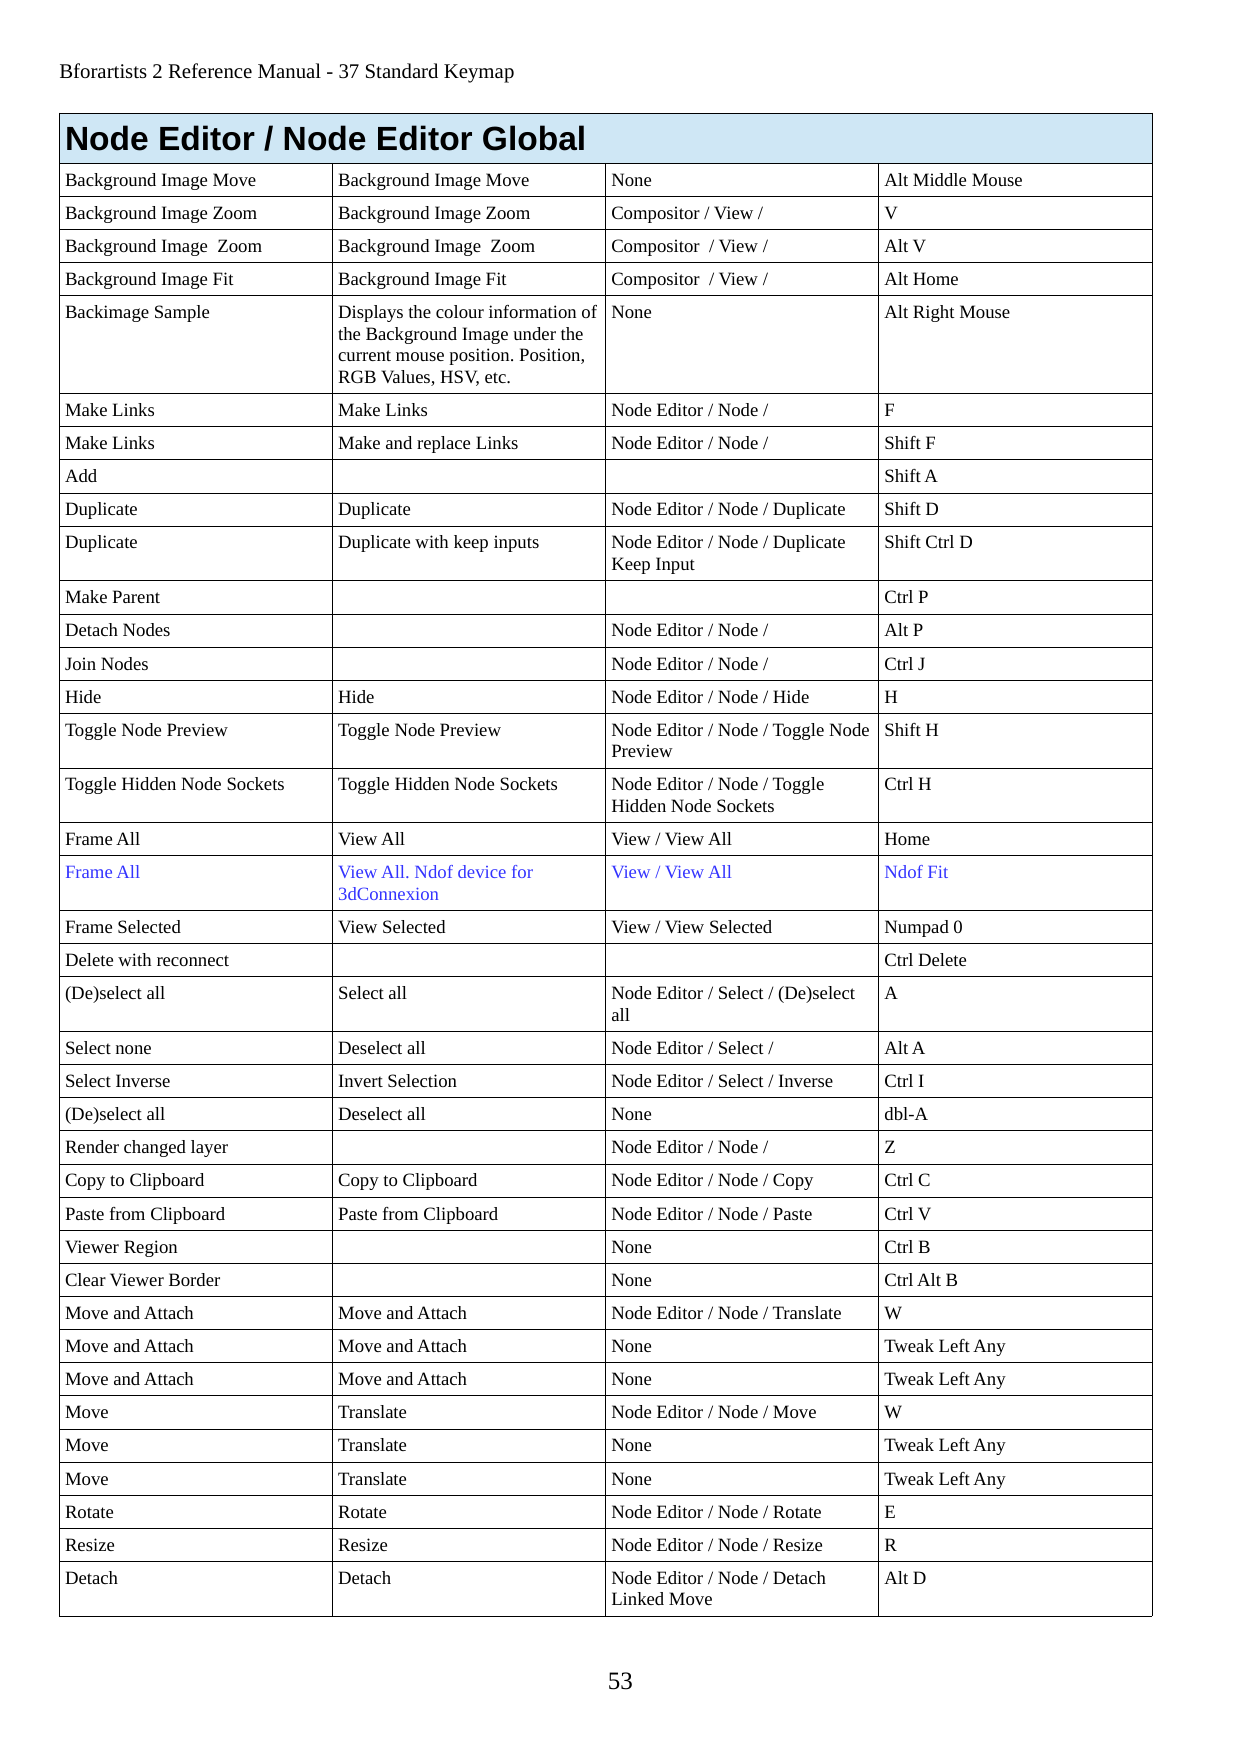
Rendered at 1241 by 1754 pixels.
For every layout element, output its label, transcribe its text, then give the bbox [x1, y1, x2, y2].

table_header Node Editor / Node Editor Global [60, 114, 1152, 163]
table_cell Paste from Clipboard [333, 1198, 605, 1230]
table_cell Resize [60, 1529, 332, 1561]
table_cell Move [60, 1463, 332, 1495]
table_cell Frame All [60, 856, 332, 910]
table_cell [333, 1264, 605, 1296]
table_cell Compositor / View / [606, 230, 878, 262]
table_cell Ctrl Delete [879, 944, 1152, 976]
table_cell Move and Attach [333, 1363, 605, 1395]
table_cell Alt V [879, 230, 1152, 262]
table_cell dbl-A [879, 1098, 1152, 1130]
table_cell View All. Ndof device for 3dConnexion [333, 856, 605, 910]
table_cell Shift H [879, 714, 1152, 767]
table_cell Node Editor / Node / Toggle Node Preview [606, 714, 878, 767]
table_cell Hide [333, 681, 605, 713]
table_cell Background Image Fit [333, 263, 605, 295]
table_cell Resize [333, 1529, 605, 1561]
table_cell [333, 581, 605, 613]
table_cell Ctrl C [879, 1165, 1152, 1197]
table_cell Make and replace Links [333, 427, 605, 459]
table_cell Ctrl B [879, 1231, 1152, 1263]
table_cell [333, 944, 605, 976]
table_cell Compositor / View / [606, 197, 878, 229]
table_cell Node Editor / Node / [606, 427, 878, 459]
table_cell Ctrl Alt B [879, 1264, 1152, 1296]
table_cell (De)select all [60, 1098, 332, 1130]
table_cell Ctrl V [879, 1198, 1152, 1230]
table_cell Move and Attach [60, 1363, 332, 1395]
table_cell Move [60, 1430, 332, 1462]
table_cell Alt Home [879, 263, 1152, 295]
table_cell Node Editor / Node / [606, 394, 878, 426]
table_cell Rotate [60, 1496, 332, 1528]
table_cell Rotate [333, 1496, 605, 1528]
table_cell Node Editor / Node / Copy [606, 1165, 878, 1197]
table_cell View All [333, 823, 605, 855]
table_cell Node Editor / Select / Inverse [606, 1065, 878, 1097]
table_cell V [879, 197, 1152, 229]
table_cell None [606, 296, 878, 393]
table_cell Ctrl H [879, 769, 1152, 822]
table_cell Alt Middle Mouse [879, 164, 1152, 196]
table_cell Invert Selection [333, 1065, 605, 1097]
table_cell Make Links [333, 394, 605, 426]
table_cell [333, 1231, 605, 1263]
table_cell Select Inverse [60, 1065, 332, 1097]
table_cell Duplicate [333, 494, 605, 526]
table_cell [606, 581, 878, 613]
table_cell Background Image Zoom [333, 197, 605, 229]
table_cell Paste from Clipboard [60, 1198, 332, 1230]
table_cell A [879, 977, 1152, 1031]
table_cell Frame Selected [60, 911, 332, 943]
table_cell Shift D [879, 494, 1152, 526]
table_cell H [879, 681, 1152, 713]
table_cell Move and Attach [60, 1297, 332, 1329]
table_cell Background Image Zoom [333, 230, 605, 262]
table_cell None [606, 1330, 878, 1362]
table_cell Toggle Hidden Node Sockets [333, 769, 605, 822]
table_cell Tweak Left Any [879, 1430, 1152, 1462]
table_cell [333, 460, 605, 492]
table_cell Node Editor / Node / Translate [606, 1297, 878, 1329]
table_cell None [606, 1463, 878, 1495]
table_cell Ctrl I [879, 1065, 1152, 1097]
table_cell [333, 1131, 605, 1163]
table_cell None [606, 1430, 878, 1462]
table_cell Node Editor / Node / Toggle Hidden Node Sockets [606, 769, 878, 822]
table_cell Background Image Zoom [60, 230, 332, 262]
table_cell View / View All [606, 823, 878, 855]
table_cell Node Editor / Node / [606, 615, 878, 647]
table_cell Viewer Region [60, 1231, 332, 1263]
table_cell Translate [333, 1396, 605, 1428]
table_cell Background Image Move [60, 164, 332, 196]
table_cell Detach Nodes [60, 615, 332, 647]
table_cell Node Editor / Node / Rotate [606, 1496, 878, 1528]
table_cell Select all [333, 977, 605, 1031]
table_cell Select none [60, 1032, 332, 1064]
table_cell Displays the colour information of the Background Image under the current mouse position. Position, RGB Values, HSV, etc. [333, 296, 605, 393]
table_cell W [879, 1396, 1152, 1428]
table_cell Make Parent [60, 581, 332, 613]
table_cell Background Image Move [333, 164, 605, 196]
table_cell Node Editor / Node / Paste [606, 1198, 878, 1230]
table_cell Deselect all [333, 1032, 605, 1064]
table_cell Detach [333, 1562, 605, 1616]
table_cell Z [879, 1131, 1152, 1163]
table_cell Alt P [879, 615, 1152, 647]
table_cell Copy to Clipboard [60, 1165, 332, 1197]
table_cell Make Links [60, 394, 332, 426]
table_cell None [606, 164, 878, 196]
table_cell E [879, 1496, 1152, 1528]
table_cell Ctrl P [879, 581, 1152, 613]
table_cell Background Image Zoom [60, 197, 332, 229]
table_cell Toggle Node Preview [60, 714, 332, 767]
table_cell Tweak Left Any [879, 1463, 1152, 1495]
table_cell Frame All [60, 823, 332, 855]
table_cell (De)select all [60, 977, 332, 1031]
table_cell Alt A [879, 1032, 1152, 1064]
table_cell Numpad 0 [879, 911, 1152, 943]
table_cell Node Editor / Node / [606, 648, 878, 680]
table_cell Ctrl J [879, 648, 1152, 680]
table_cell View / View All [606, 856, 878, 910]
table_cell Shift F [879, 427, 1152, 459]
table_cell View Selected [333, 911, 605, 943]
table_cell F [879, 394, 1152, 426]
table_cell Tweak Left Any [879, 1330, 1152, 1362]
table_cell None [606, 1098, 878, 1130]
table_cell Node Editor / Node / [606, 1131, 878, 1163]
table_cell Tweak Left Any [879, 1363, 1152, 1395]
table_cell Ndof Fit [879, 856, 1152, 910]
table_cell Backimage Sample [60, 296, 332, 393]
table_cell Deselect all [333, 1098, 605, 1130]
table_cell Translate [333, 1463, 605, 1495]
table_cell Node Editor / Node / Hide [606, 681, 878, 713]
table_cell Node Editor / Select / (De)select all [606, 977, 878, 1031]
table_cell W [879, 1297, 1152, 1329]
table_cell Clear Viewer Border [60, 1264, 332, 1296]
table_cell Add [60, 460, 332, 492]
table_cell Shift A [879, 460, 1152, 492]
table_cell Move [60, 1396, 332, 1428]
table_cell Move and Attach [333, 1297, 605, 1329]
table_cell [606, 460, 878, 492]
table_cell Toggle Node Preview [333, 714, 605, 767]
table_cell Duplicate [60, 494, 332, 526]
table_cell Render changed layer [60, 1131, 332, 1163]
table_cell Shift Ctrl D [879, 527, 1152, 580]
table_cell None [606, 1231, 878, 1263]
table_cell Background Image Fit [60, 263, 332, 295]
table_cell Join Nodes [60, 648, 332, 680]
table_cell Translate [333, 1430, 605, 1462]
table_cell Delete with reconnect [60, 944, 332, 976]
table_cell Node Editor / Node / Duplicate [606, 494, 878, 526]
table_cell Move and Attach [60, 1330, 332, 1362]
table_cell Hide [60, 681, 332, 713]
table_cell Detach [60, 1562, 332, 1616]
table_cell None [606, 1264, 878, 1296]
table_cell Node Editor / Node / Detach Linked Move [606, 1562, 878, 1616]
table_cell Make Links [60, 427, 332, 459]
table_cell View / View Selected [606, 911, 878, 943]
table_cell Node Editor / Node / Resize [606, 1529, 878, 1561]
table_cell Home [879, 823, 1152, 855]
table_cell [606, 944, 878, 976]
table_cell Node Editor / Node / Move [606, 1396, 878, 1428]
table_cell Alt Right Mouse [879, 296, 1152, 393]
table_cell Node Editor / Node / Duplicate Keep Input [606, 527, 878, 580]
table_cell Node Editor / Select / [606, 1032, 878, 1064]
table_cell Compositor / View / [606, 263, 878, 295]
table_cell Duplicate [60, 527, 332, 580]
table_cell [333, 615, 605, 647]
table_cell Move and Attach [333, 1330, 605, 1362]
table_cell Duplicate with keep inputs [333, 527, 605, 580]
table_cell Copy to Clipboard [333, 1165, 605, 1197]
table_cell Alt D [879, 1562, 1152, 1616]
table_cell None [606, 1363, 878, 1395]
table_cell [333, 648, 605, 680]
table_cell Toggle Hidden Node Sockets [60, 769, 332, 822]
table_cell R [879, 1529, 1152, 1561]
